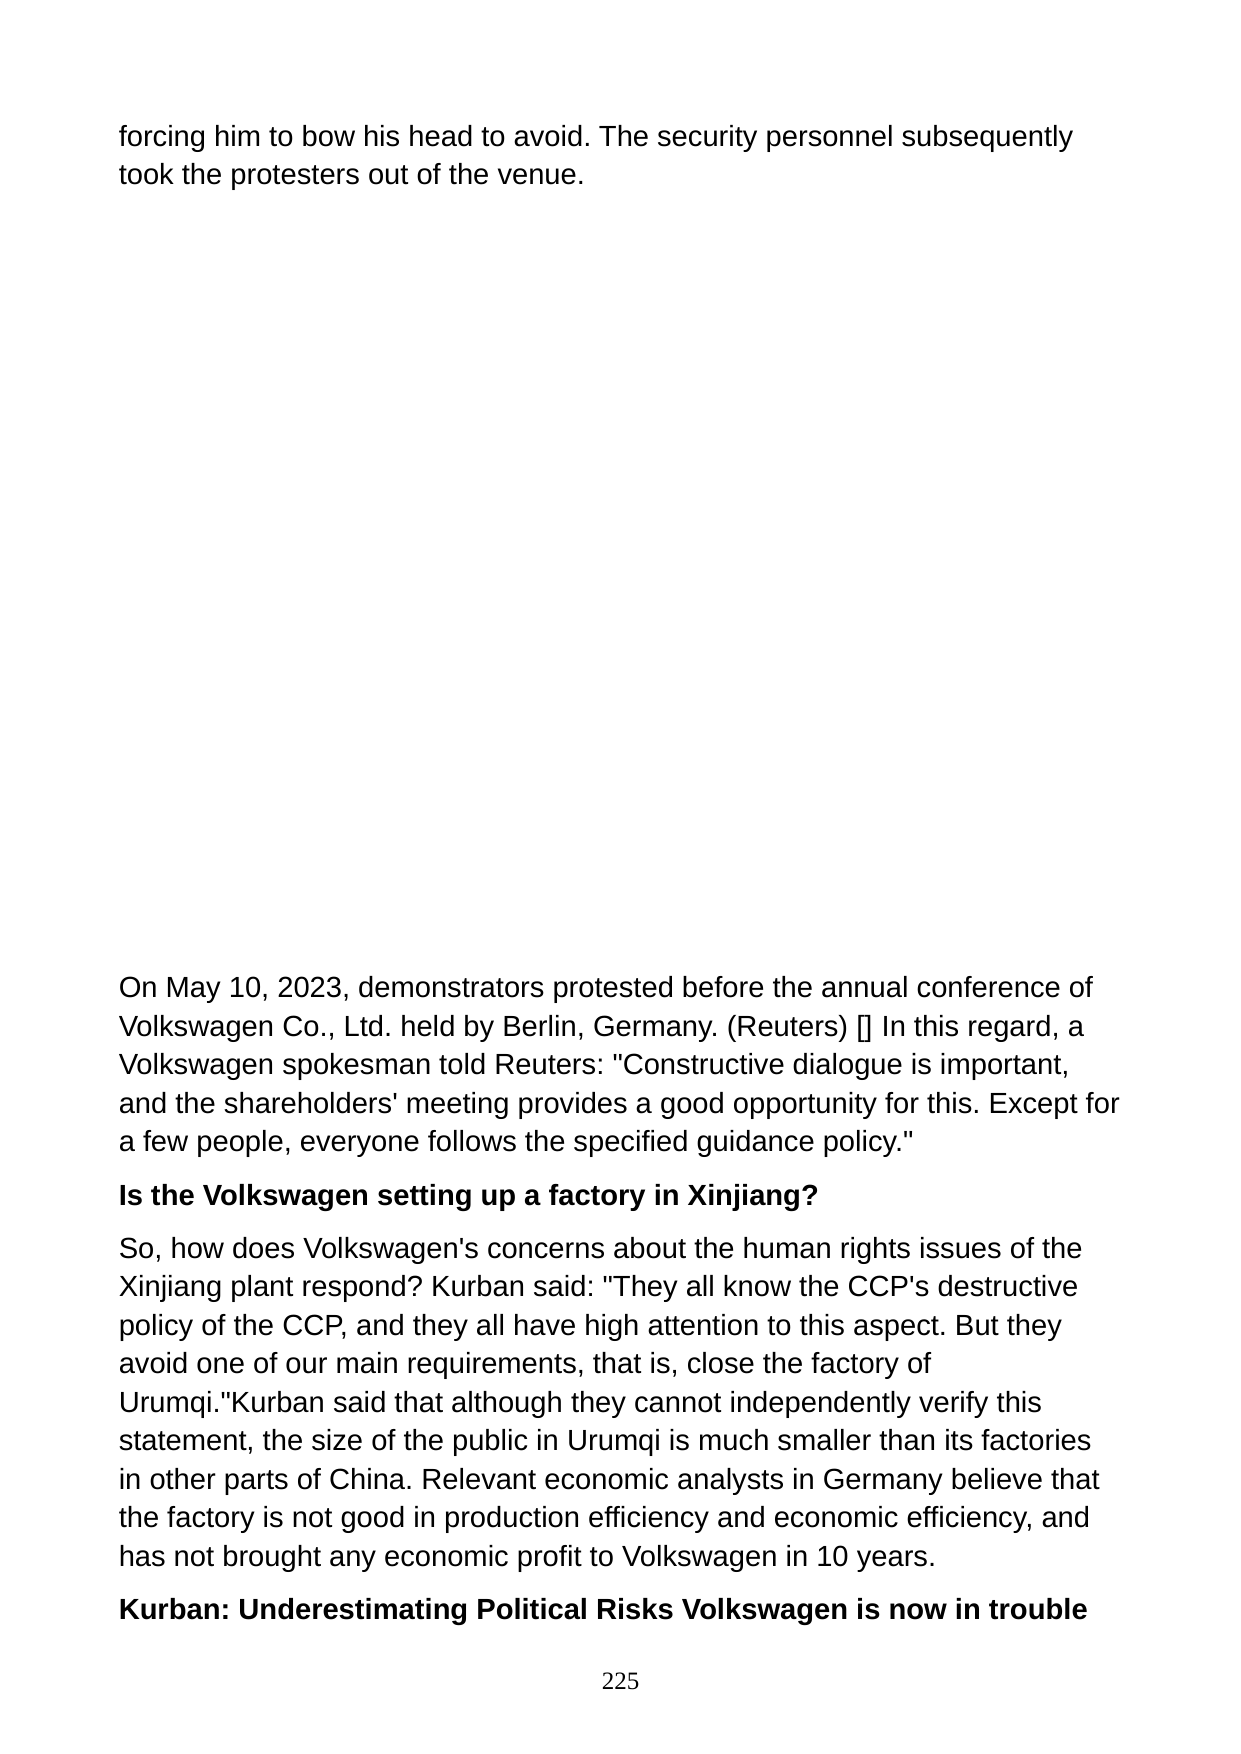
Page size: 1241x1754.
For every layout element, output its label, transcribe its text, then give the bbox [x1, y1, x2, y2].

text forcing him to bow his head to avoid. The security personnel subsequently took the protesters out of the venue. [118, 118, 1122, 191]
text Is the Volkswagen setting up a factory in Xinjiang? [118, 1177, 1122, 1211]
text Kurban: Underestimating Political Risks Volkswagen is now in trouble [118, 1592, 1122, 1626]
text So, how does Volkswagen's concerns about the human rights issues of the Xinjiang plant respond? Kurban said: "They all know the CCP's destructive policy of the CCP, and they all have high attention to this aspect. But they avoid one of our main requirements, that is, close the factory of Urumqi."Kurban said that although they cannot independently verify this statement, the size of the public in Urumqi is much smaller than its factories in other parts of China. Relevant economic analysts in Germany believe that the factory is not good in production efficiency and economic efficiency, and has not brought any economic profit to Volkswagen in 10 years. [118, 1231, 1122, 1572]
text On May 10, 2023, demonstrators protested before the annual conference of Volkswagen Co., Ltd. held by Berlin, Germany. (Reuters) [] In this regard, a Volkswagen spokesman told Reuters: "Constructive dialogue is important, and the shareholders' meeting provides a good opportunity for this. Except for a few people, everyone follows the specified guidance policy." [118, 210, 1122, 1158]
